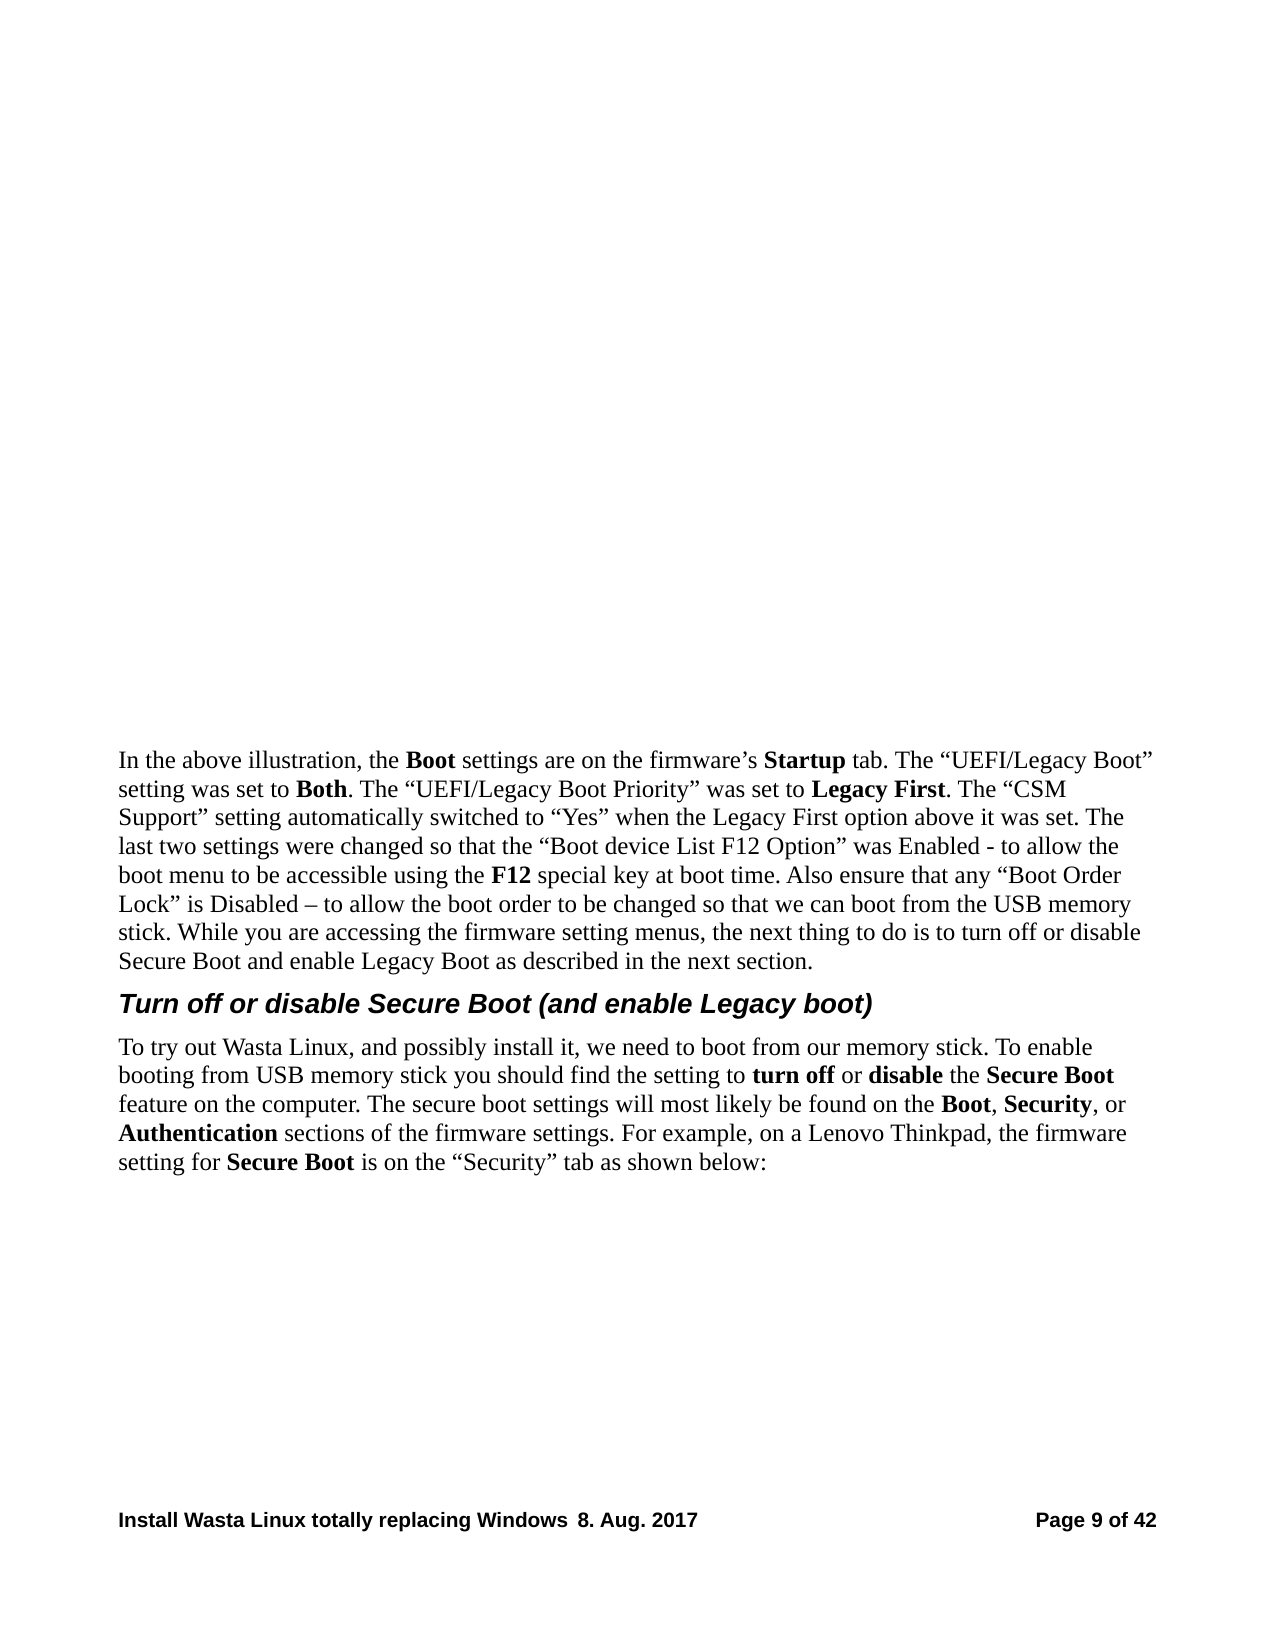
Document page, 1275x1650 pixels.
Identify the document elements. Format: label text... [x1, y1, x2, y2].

subtitle Turn off or disable Secure Boot (and enable Legacy boot) [118, 987, 1157, 1019]
text To try out Wasta Linux, and possibly install it, we need to boot from our memory stick. To enable booting from USB memory stick you should find the setting to turn off or disable the Secure Boot feature on the computer. The secure boot settings will most likely be found on the Boot, Security, or Authentication sections of the firmware settings. For example, on a Lenovo Thinkpad, the firmware setting for Secure Boot is on the “Security” tab as shown below: [118, 1032, 1157, 1176]
text In the above illustration, the Boot settings are on the firmware’s Startup tab. The “UEFI/Legacy Boot” setting was set to Both. The “UEFI/Legacy Boot Priority” was set to Legacy First. The “CSM Support” setting automatically switched to “Yes” when the Legacy First option above it was set. The last two settings were changed so that the “Boot device List F12 Option” was Enabled - to allow the boot menu to be accessible using the F12 special key at boot time. Also ensure that any “Boot Order Lock” is Disabled – to allow the boot order to be changed so that we can boot from the USB memory stick. While you are accessing the firmware setting menus, the next thing to do is to turn off or disable Secure Boot and enable Legacy Boot as described in the next section. [118, 745, 1157, 975]
